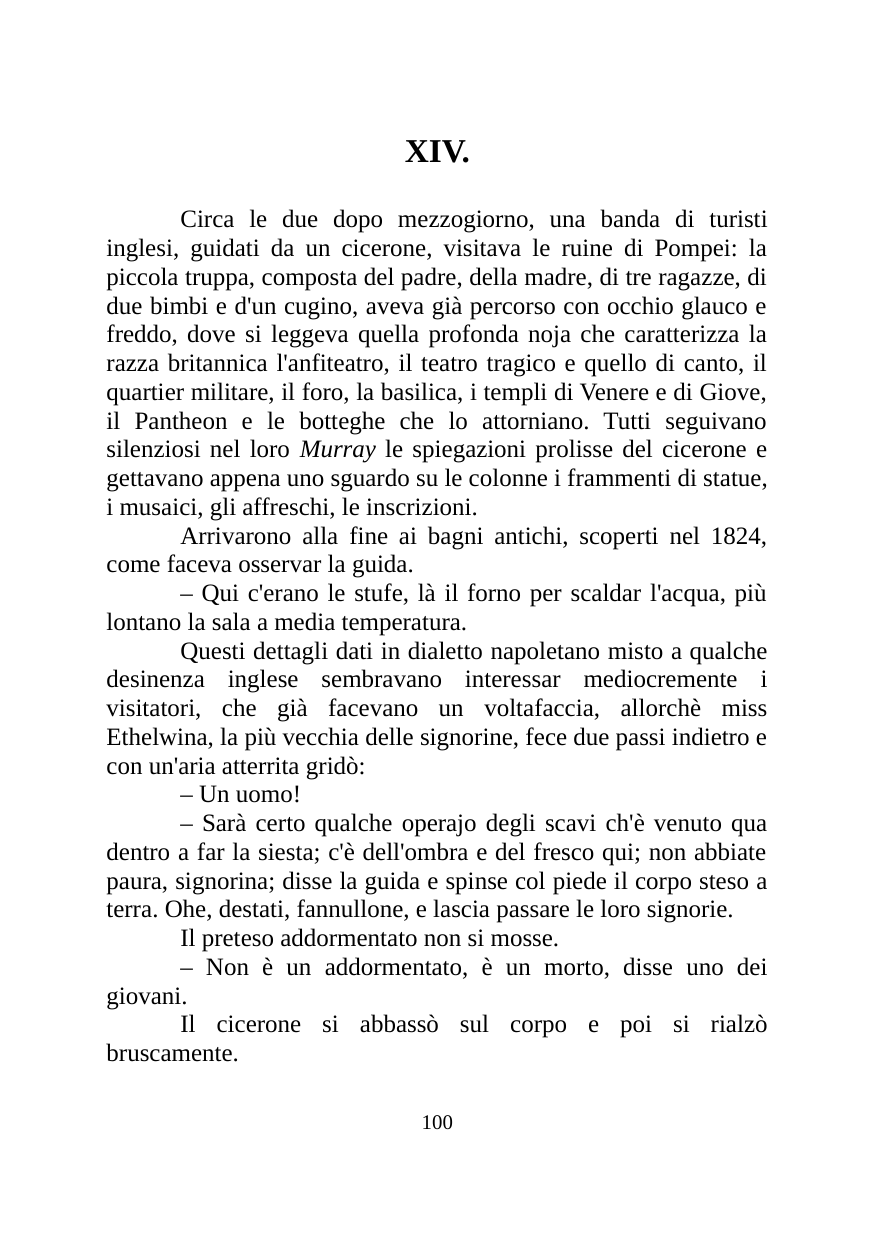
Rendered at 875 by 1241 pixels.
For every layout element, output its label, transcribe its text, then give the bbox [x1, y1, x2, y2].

text – Un uomo! [106, 779, 768, 808]
text Il preteso addormentato non si mosse. [106, 923, 768, 952]
text – Qui c'erano le stufe, là il forno per scaldar l'acqua, più lontano la sala a media temperatura. [106, 578, 768, 636]
text Questi dettagli dati in dialetto napoletano misto a qualche desinenza inglese sembravano interessar mediocremente i visitatori, che già facevano un voltafaccia, allorchè miss Ethelwina, la più vecchia delle signorine, fece due passi indietro e con un'aria atterrita gridò: [106, 636, 768, 779]
text – Non è un addormentato, è un morto, disse uno dei giovani. [106, 952, 768, 1009]
text Arrivarono alla fine ai bagni antichi, scoperti nel 1824, come faceva osservar la guida. [106, 521, 768, 578]
text Il cicerone si abbassò sul corpo e poi si rialzò bruscamente. [106, 1009, 768, 1067]
subtitle XIV. [106, 131, 768, 169]
text Circa le due dopo mezzogiorno, una banda di turisti inglesi, guidati da un cicerone, visitava le ruine di Pompei: la piccola truppa, composta del padre, della madre, di tre ragazze, di due bimbi e d'un cugino, aveva già percorso con occhio glauco e freddo, dove si leggeva quella profonda noja che caratterizza la razza britannica l'anfiteatro, il teatro tragico e quello di canto, il quartier militare, il foro, la basilica, i templi di Venere e di Giove, il Pantheon e le botteghe che lo attorniano. Tutti seguivano silenziosi nel loro Murray le spiegazioni prolisse del cicerone e gettavano appena uno sguardo su le colonne i frammenti di statue, i musaici, gli affreschi, le inscrizioni. [106, 204, 768, 521]
text – Sarà certo qualche operajo degli scavi ch'è venuto qua dentro a far la siesta; c'è dell'ombra e del fresco qui; non abbiate paura, signorina; disse la guida e spinse col piede il corpo steso a terra. Ohe, destati, fannullone, e lascia passare le loro signorie. [106, 808, 768, 923]
